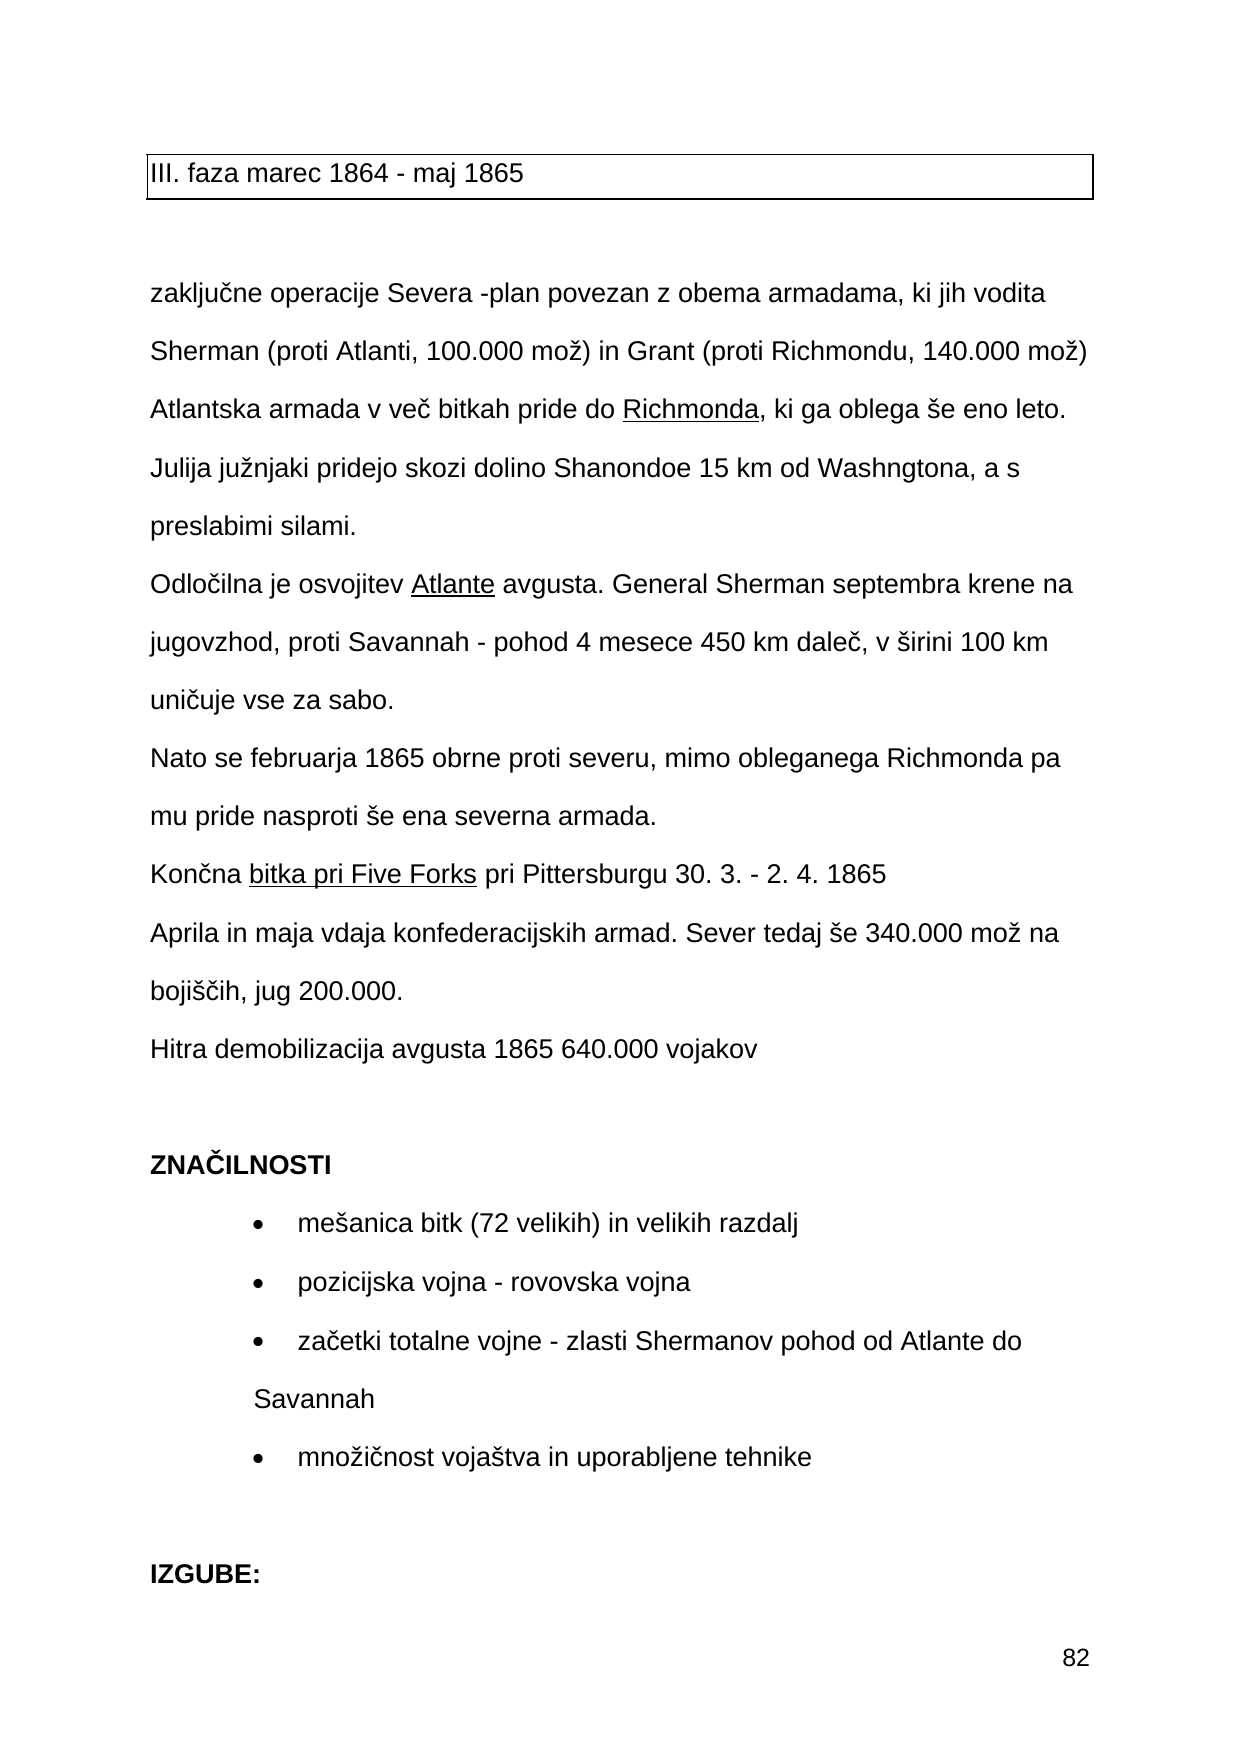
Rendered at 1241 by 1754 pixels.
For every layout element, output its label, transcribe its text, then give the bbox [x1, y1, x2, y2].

list pozicijska vojna - rovovska vojna [253, 1266, 1090, 1305]
text Atlantska armada v več bitkah pride do Richmonda, ki ga oblega še eno leto. [150, 393, 1090, 432]
list mešanica bitk (72 velikih) in velikih razdalj [253, 1207, 1090, 1246]
text ZNAČILNOSTI [150, 1149, 1090, 1188]
text IZGUBE: [150, 1558, 1090, 1597]
text Hitra demobilizacija avgusta 1865 640.000 vojakov [150, 1033, 1090, 1072]
text Odločilna je osvojitev Atlante avgusta. General Sherman septembra krene na jugovzhod, proti Savannah - pohod 4 mesece 450 km daleč, v širini 100 km uničuje vse za sabo. [150, 568, 1090, 723]
text Aprila in maja vdaja konfederacijskih armad. Sever tedaj še 340.000 mož na bojiščih, jug 200.000. [150, 917, 1090, 1013]
text Julija južnjaki pridejo skozi dolino Shanondoe 15 km od Washngtona, a s preslabimi silami. [150, 452, 1090, 548]
text Nato se februarja 1865 obrne proti severu, mimo obleganega Richmonda pa mu pride nasproti še ena severna armada. [150, 742, 1090, 839]
list množičnost vojaštva in uporabljene tehnike [253, 1441, 1090, 1481]
text Končna bitka pri Five Forks pri Pittersburgu 30. 3. - 2. 4. 1865 [150, 858, 1090, 897]
list začetki totalne vojne - zlasti Shermanov pohod od Atlante do Savannah [253, 1325, 1090, 1422]
text III. faza marec 1864 - maj 1865 [148, 155, 1092, 198]
text zaključne operacije Severa -plan povezan z obema armadama, ki jih vodita Sherman (proti Atlanti, 100.000 mož) in Grant (proti Richmondu, 140.000 mož) [150, 277, 1090, 374]
